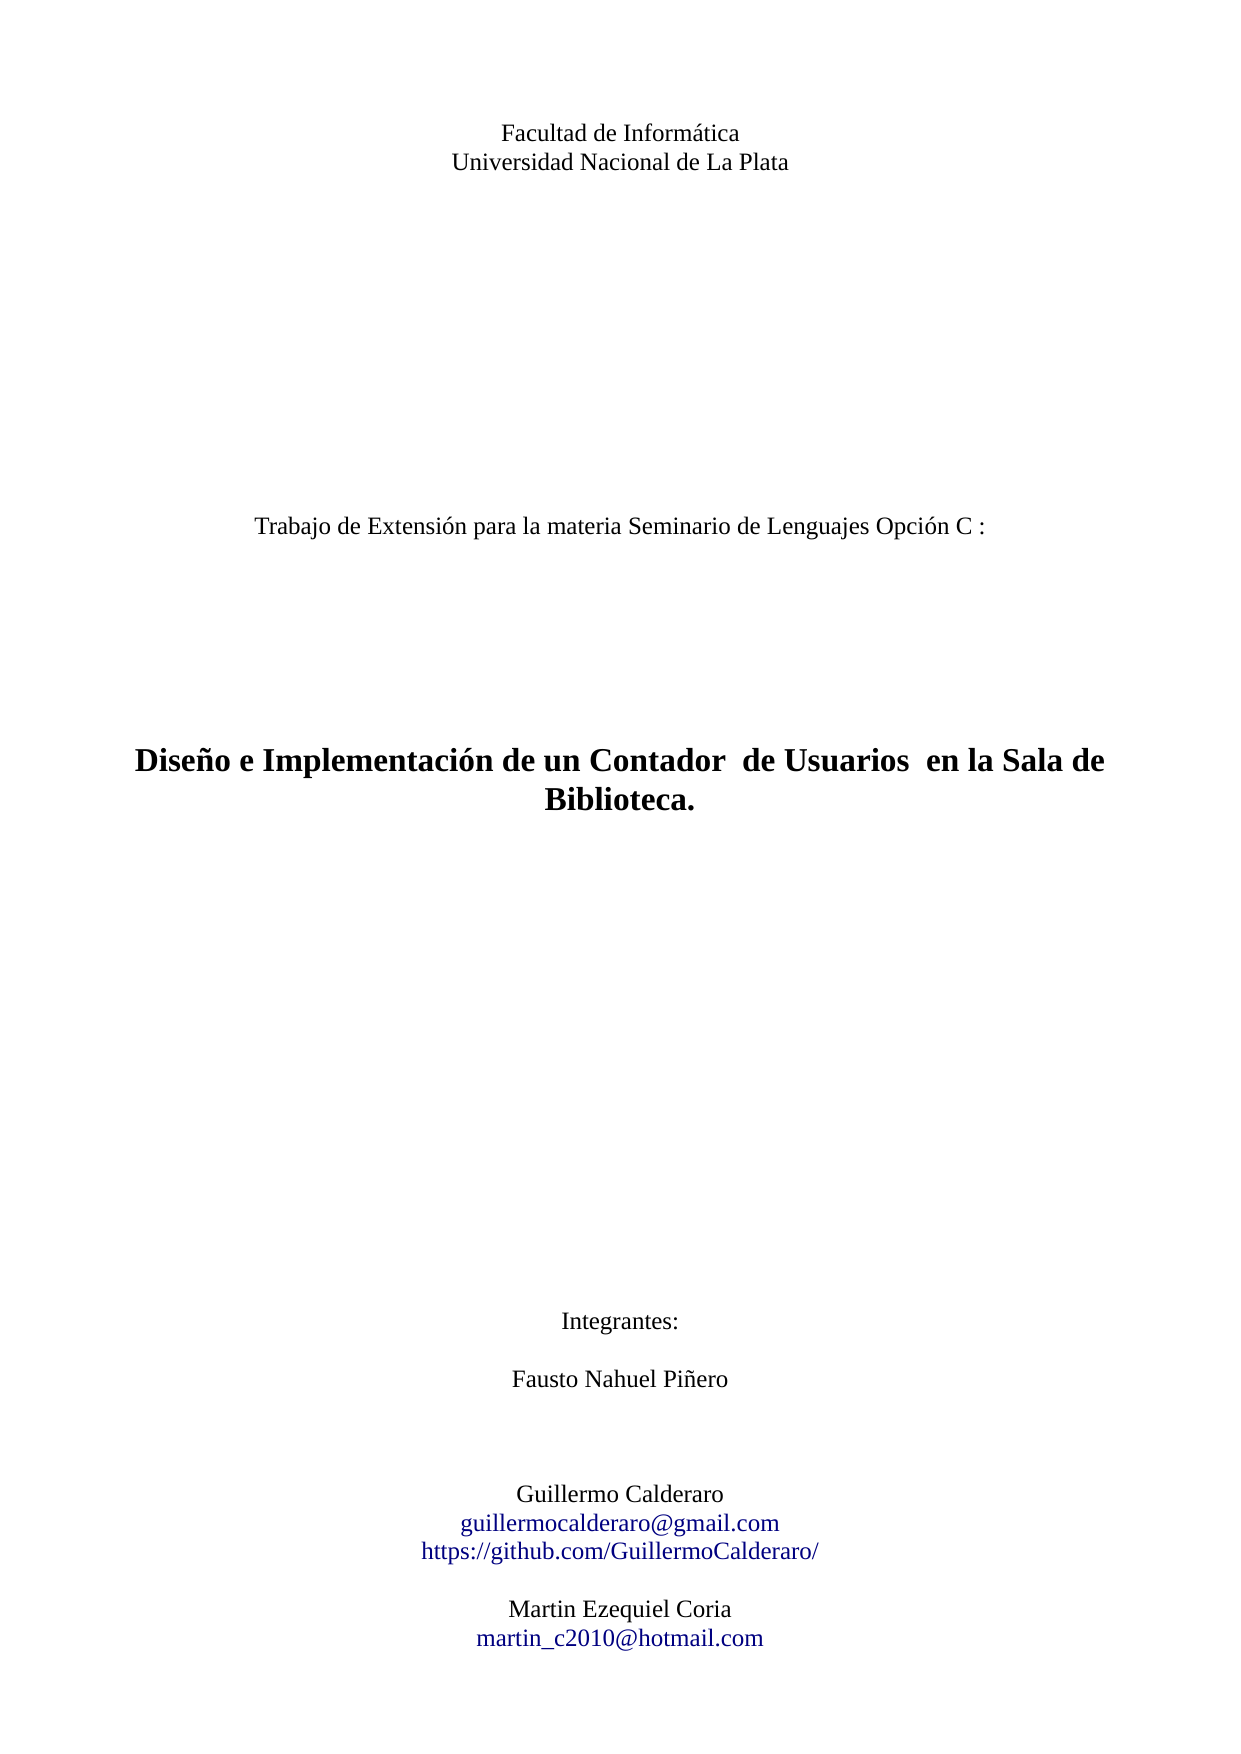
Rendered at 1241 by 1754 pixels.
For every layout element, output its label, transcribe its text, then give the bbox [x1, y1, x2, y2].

text Facultad de Informática [118, 118, 1122, 147]
text Universidad Nacional de La Plata [118, 147, 1122, 176]
